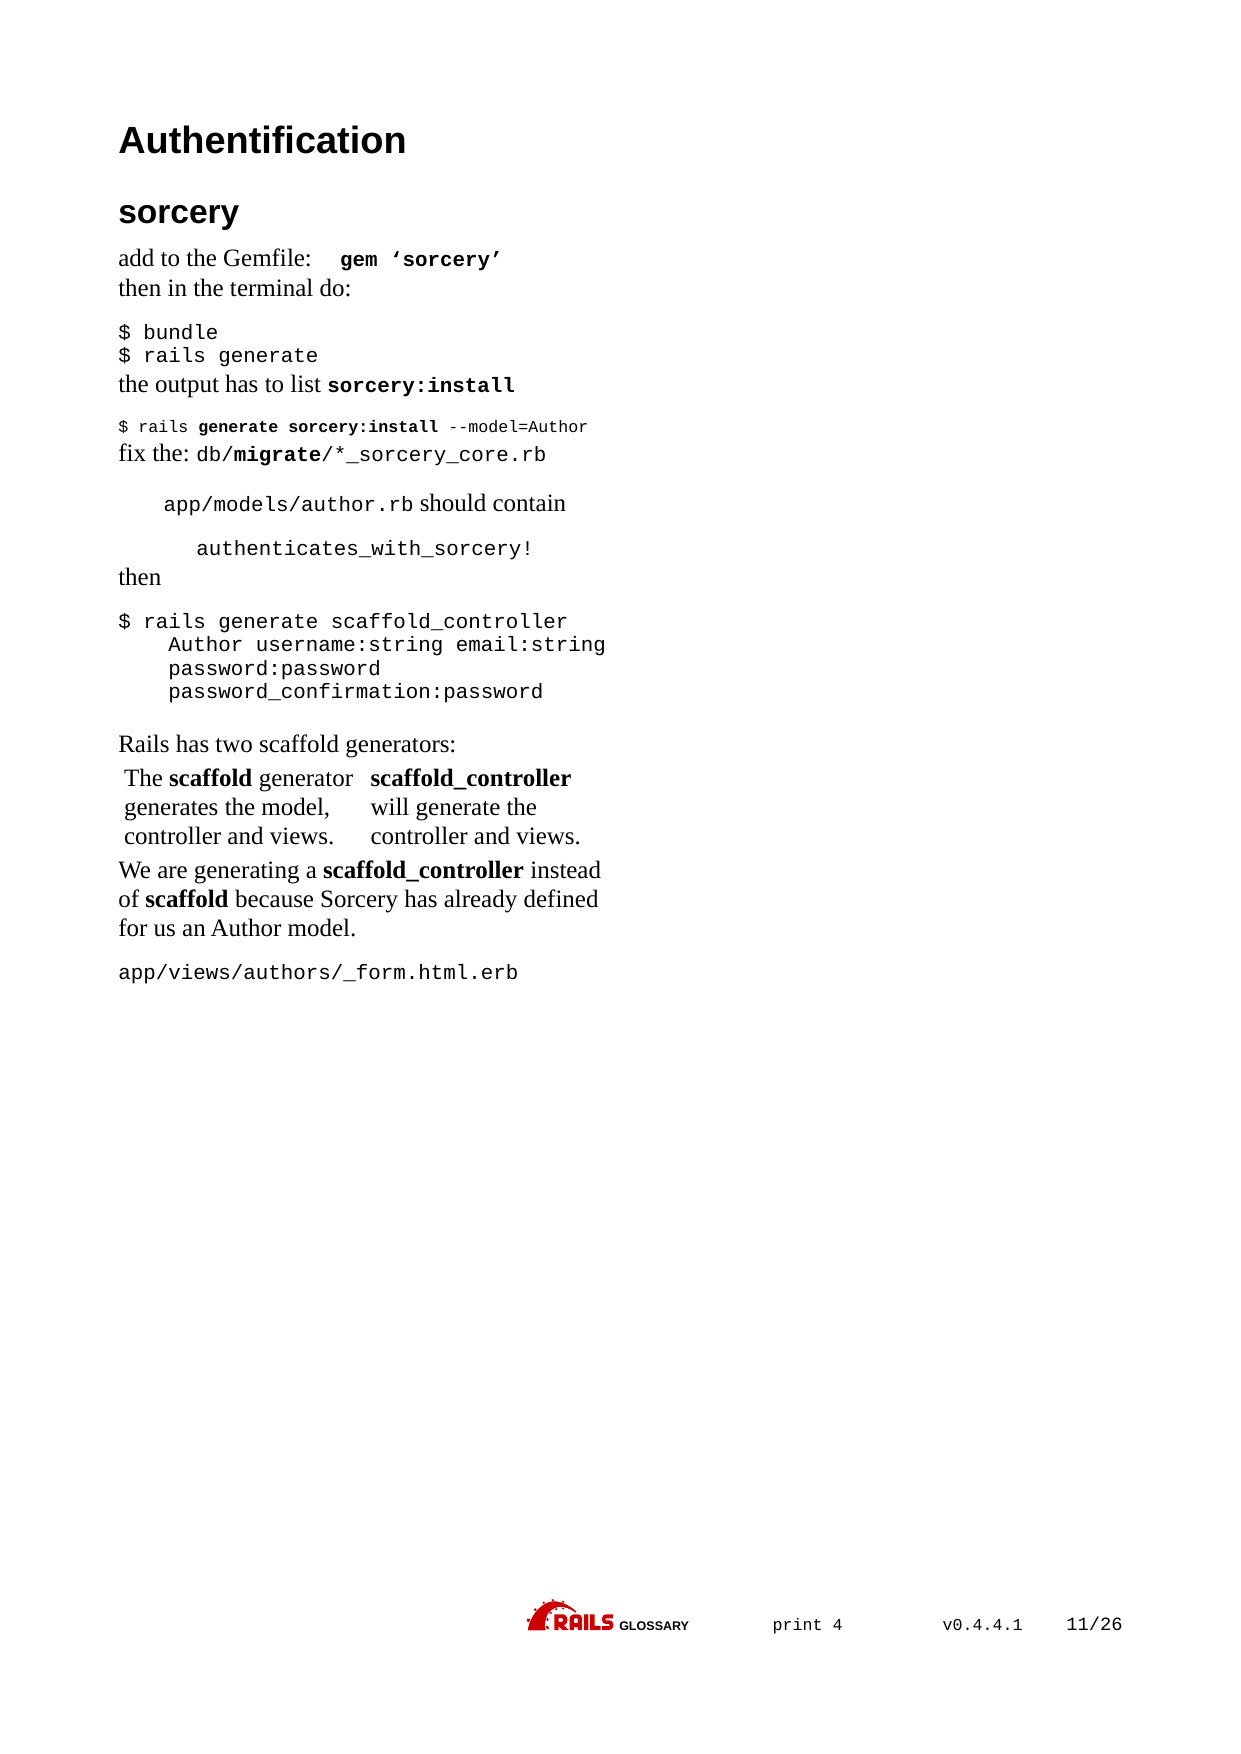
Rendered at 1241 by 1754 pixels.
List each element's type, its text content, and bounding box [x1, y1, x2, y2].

text $ bundle [118, 322, 611, 345]
text add to the Gemfile: gem ‘sorcery’ [118, 243, 611, 273]
text the output has to list sorcery:install [118, 369, 611, 399]
text app/models/author.rb should contain [118, 488, 611, 517]
table_header scaffold_controller will generate the controller and views. [365, 758, 611, 855]
text password:password [118, 658, 611, 682]
text $ rails generate [118, 345, 611, 369]
text authenticates_with_sorcery! [118, 538, 611, 562]
text then in the terminal do: [118, 273, 611, 301]
text password_confirmation:password [118, 682, 611, 705]
text for us an Author model. [118, 913, 611, 942]
text $ rails generate scaffold_controller [118, 611, 611, 634]
subtitle sorcery [118, 192, 611, 231]
text Author username:string email:string [118, 634, 611, 658]
text $ rails generate sorcery:install --model=Author [118, 419, 611, 438]
text app/views/authors/_form.html.erb [118, 962, 611, 986]
text Rails has two scaffold generators: [118, 729, 611, 758]
text then [118, 562, 611, 590]
table_header The scaffold generator generates the model, controller and views. [118, 758, 364, 855]
text We are generating a scaffold_controller instead of scaffold because Sorcery has already defined [118, 855, 611, 913]
text fix the: db/migrate/*_sorcery_core.rb [118, 438, 611, 467]
subtitle Authentification [118, 118, 611, 162]
